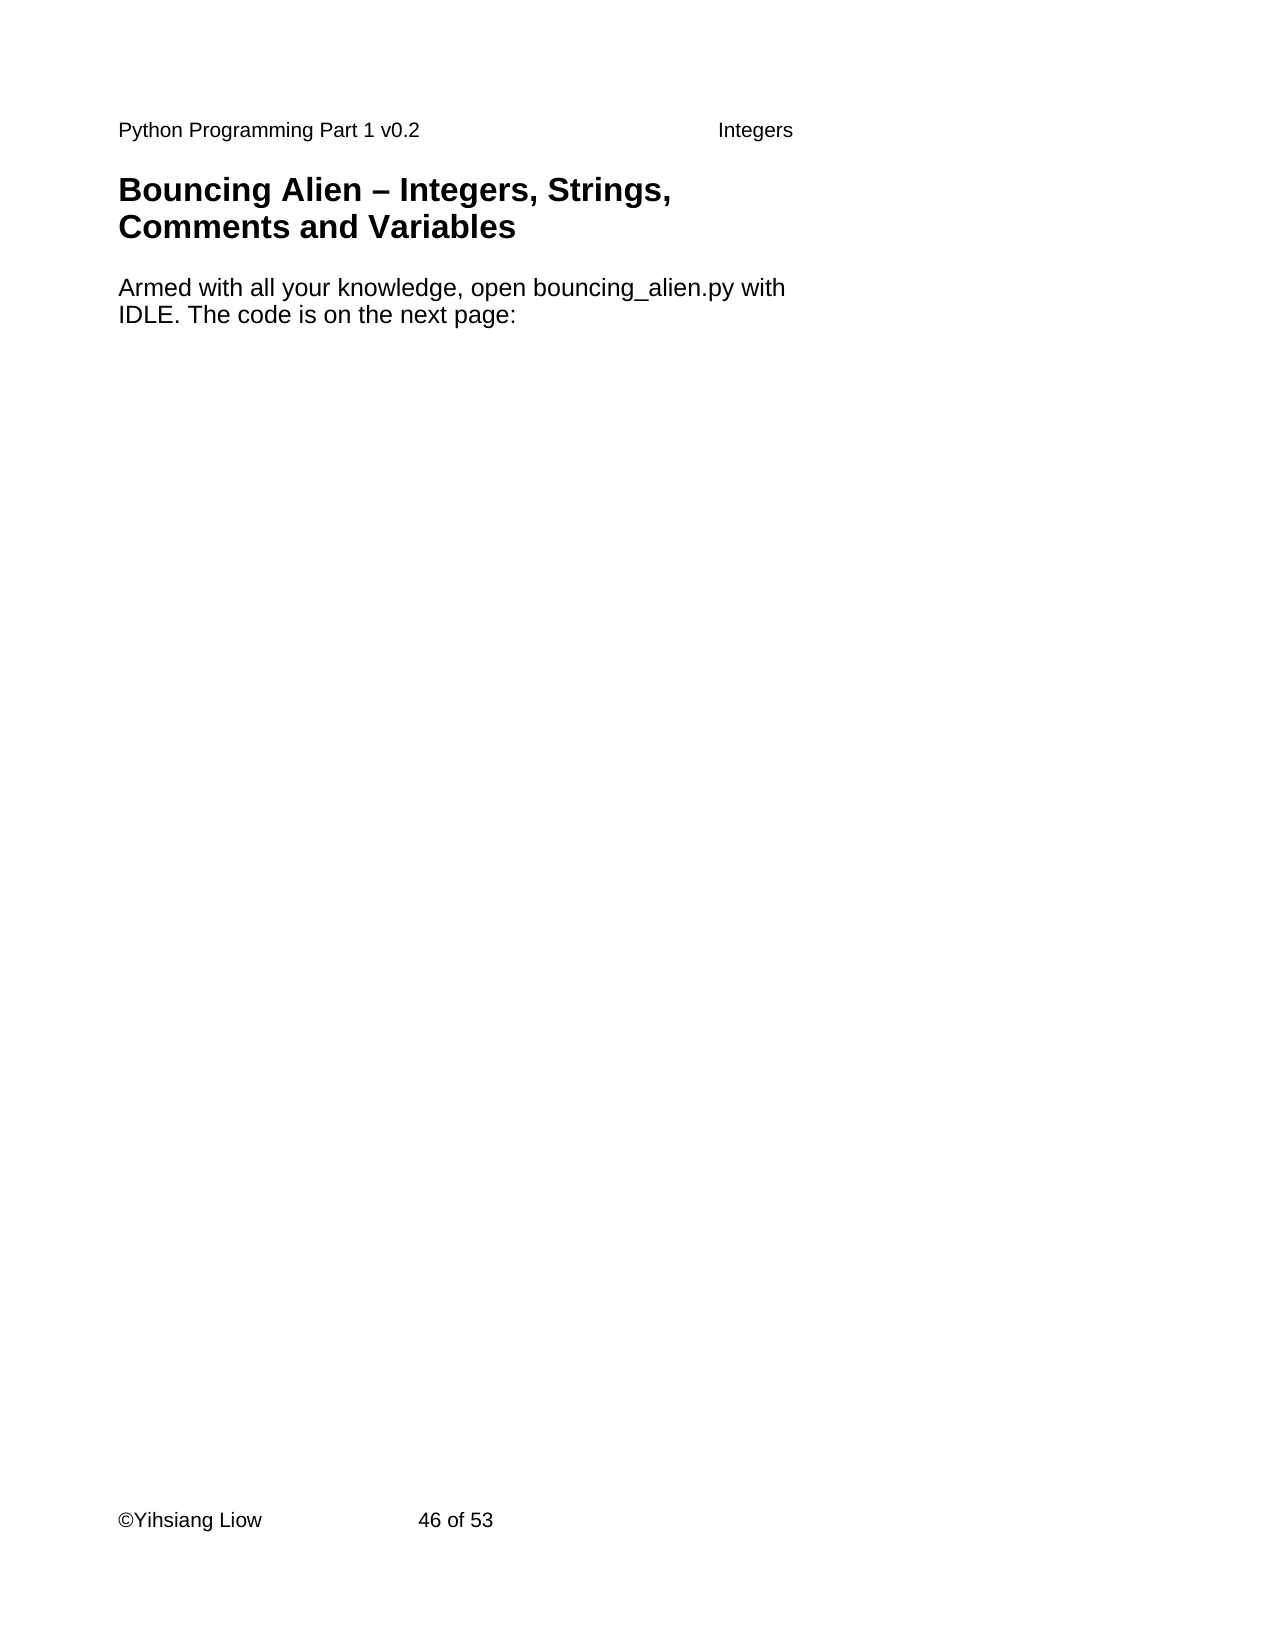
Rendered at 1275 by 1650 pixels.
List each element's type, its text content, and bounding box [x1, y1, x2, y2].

text Bouncing Alien – Integers, Strings, Comments and Variables [118, 171, 793, 245]
text Armed with all your knowledge, open bouncing_alien.py with IDLE. The code is on the next page: [118, 273, 793, 329]
